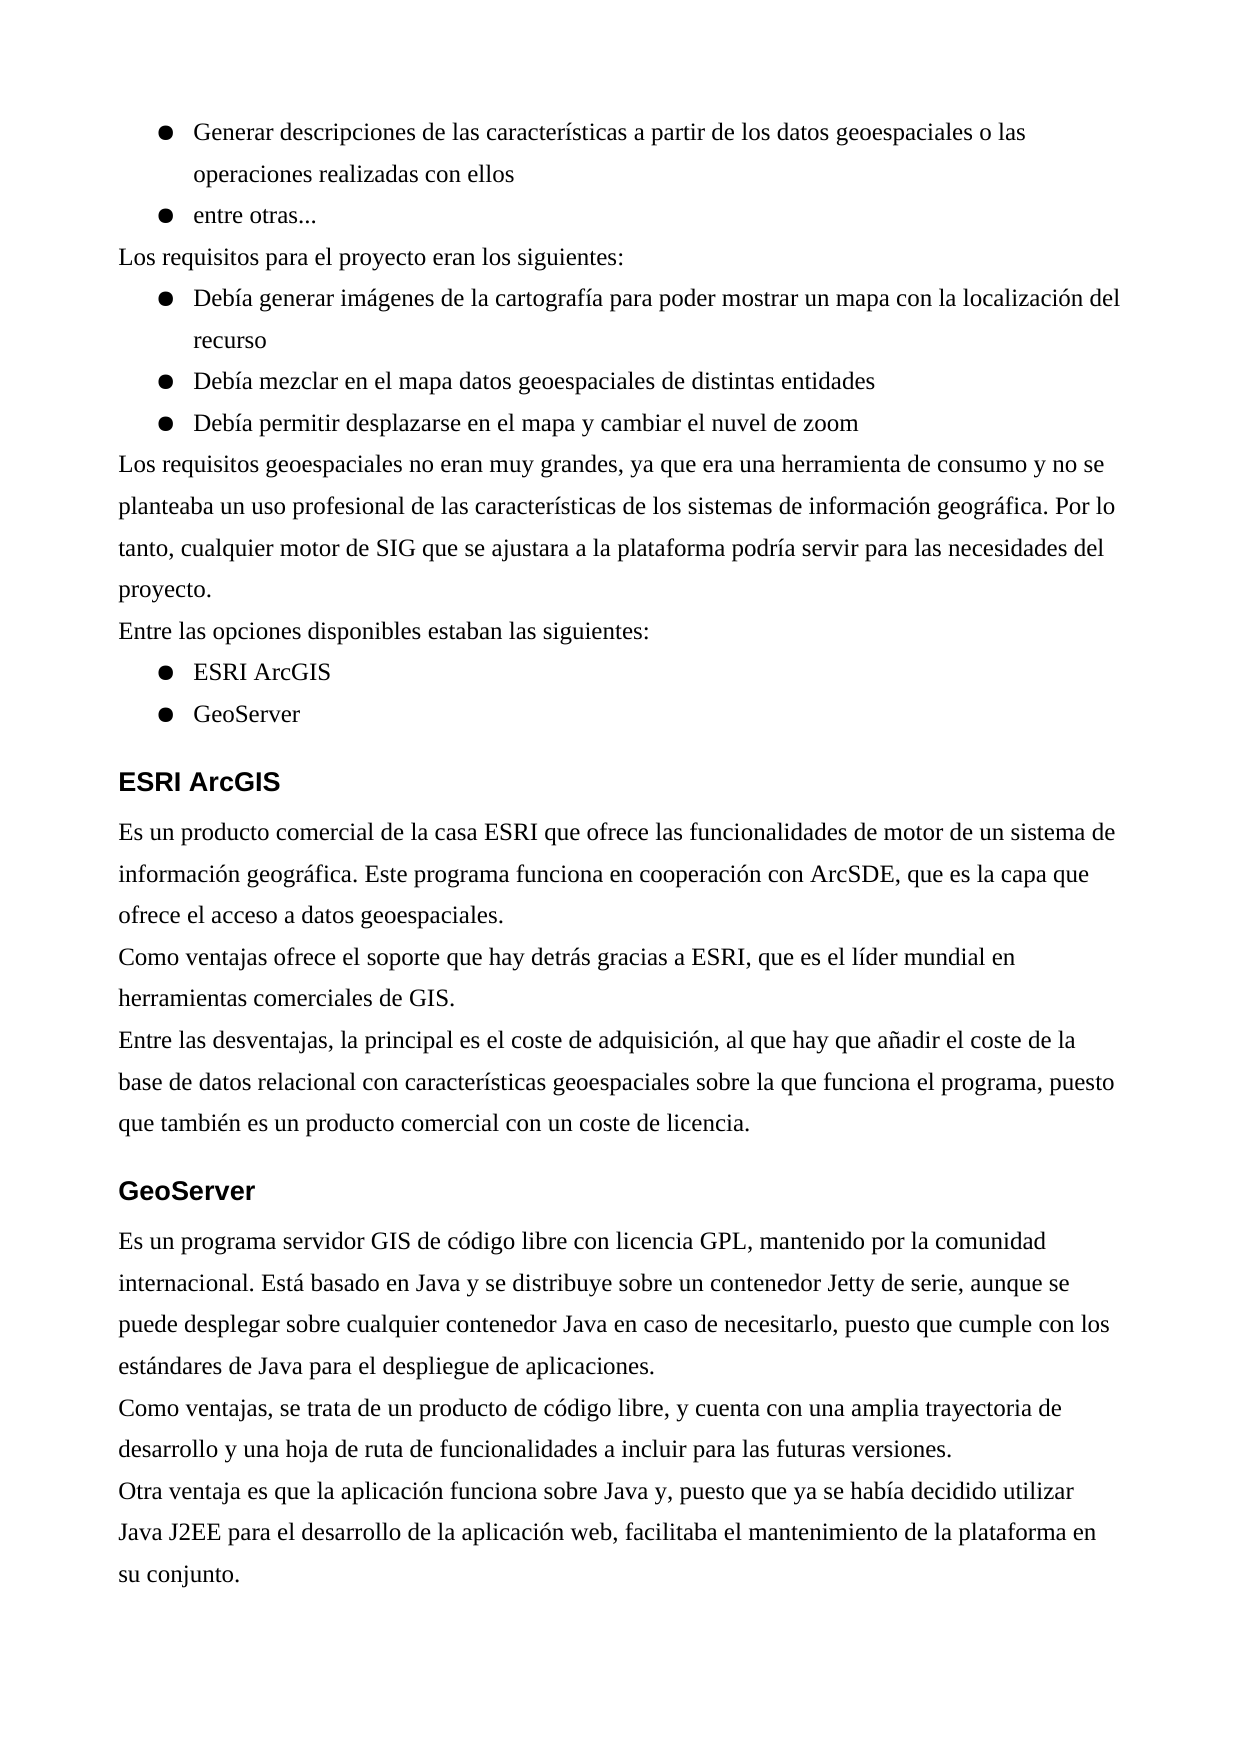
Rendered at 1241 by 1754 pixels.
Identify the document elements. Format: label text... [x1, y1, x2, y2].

list Generar descripciones de las características a partir de los datos geoespaciales o las operaciones realizadas con ellos [156, 118, 1122, 187]
text Los requisitos geoespaciales no eran muy grandes, ya que era una herramienta de consumo y no se planteaba un uso profesional de las características de los sistemas de información geográfica. Por lo tanto, cualquier motor de SIG que se ajustara a la plataforma podría servir para las necesidades del proyecto. [118, 451, 1122, 603]
text Es un programa servidor GIS de código libre con licencia GPL, mantenido por la comunidad internacional. Está basado en Java y se distribuye sobre un contenedor Jetty de serie, aunque se puede desplegar sobre cualquier contenedor Java en caso de necesitarlo, puesto que cumple con los estándares de Java para el despliegue de aplicaciones. [118, 1227, 1122, 1380]
text Otra ventaja es que la aplicación funciona sobre Java y, puesto que ya se había decidido utilizar Java J2EE para el desarrollo de la aplicación web, facilitaba el mantenimiento de la plataforma en su conjunto. [118, 1477, 1122, 1588]
text Entre las opciones disponibles estaban las siguientes: [118, 617, 1122, 644]
list Debía permitir desplazarse en el mapa y cambiar el nuvel de zoom [156, 409, 1122, 437]
text Los requisitos para el proyecto eran los siguientes: [118, 243, 1122, 271]
text Es un producto comercial de la casa ESRI que ofrece las funcionalidades de motor de un sistema de información geográfica. Este programa funciona en cooperación con ArcSDE, que es la capa que ofrece el acceso a datos geoespaciales. [118, 818, 1122, 929]
text Como ventajas, se trata de un producto de código libre, y cuenta con una amplia trayectoria de desarrollo y una hoja de ruta de funcionalidades a incluir para las futuras versiones. [118, 1394, 1122, 1463]
text Entre las desventajas, la principal es el coste de adquisición, al que hay que añadir el coste de la base de datos relacional con características geoespaciales sobre la que funciona el programa, puesto que también es un producto comercial con un coste de licencia. [118, 1026, 1122, 1137]
list Debía generar imágenes de la cartografía para poder mostrar un mapa con la localización del recurso [156, 284, 1122, 354]
subtitle GeoServer [118, 1176, 1122, 1206]
list Debía mezclar en el mapa datos geoespaciales de distintas entidades [156, 367, 1122, 395]
list entre otras... [156, 201, 1122, 229]
subtitle ESRI ArcGIS [118, 767, 1122, 797]
text Como ventajas ofrece el soporte que hay detrás gracias a ESRI, que es el líder mundial en herramientas comerciales de GIS. [118, 943, 1122, 1012]
list ESRI ArcGIS [156, 658, 1122, 686]
list GeoServer [156, 700, 1122, 728]
